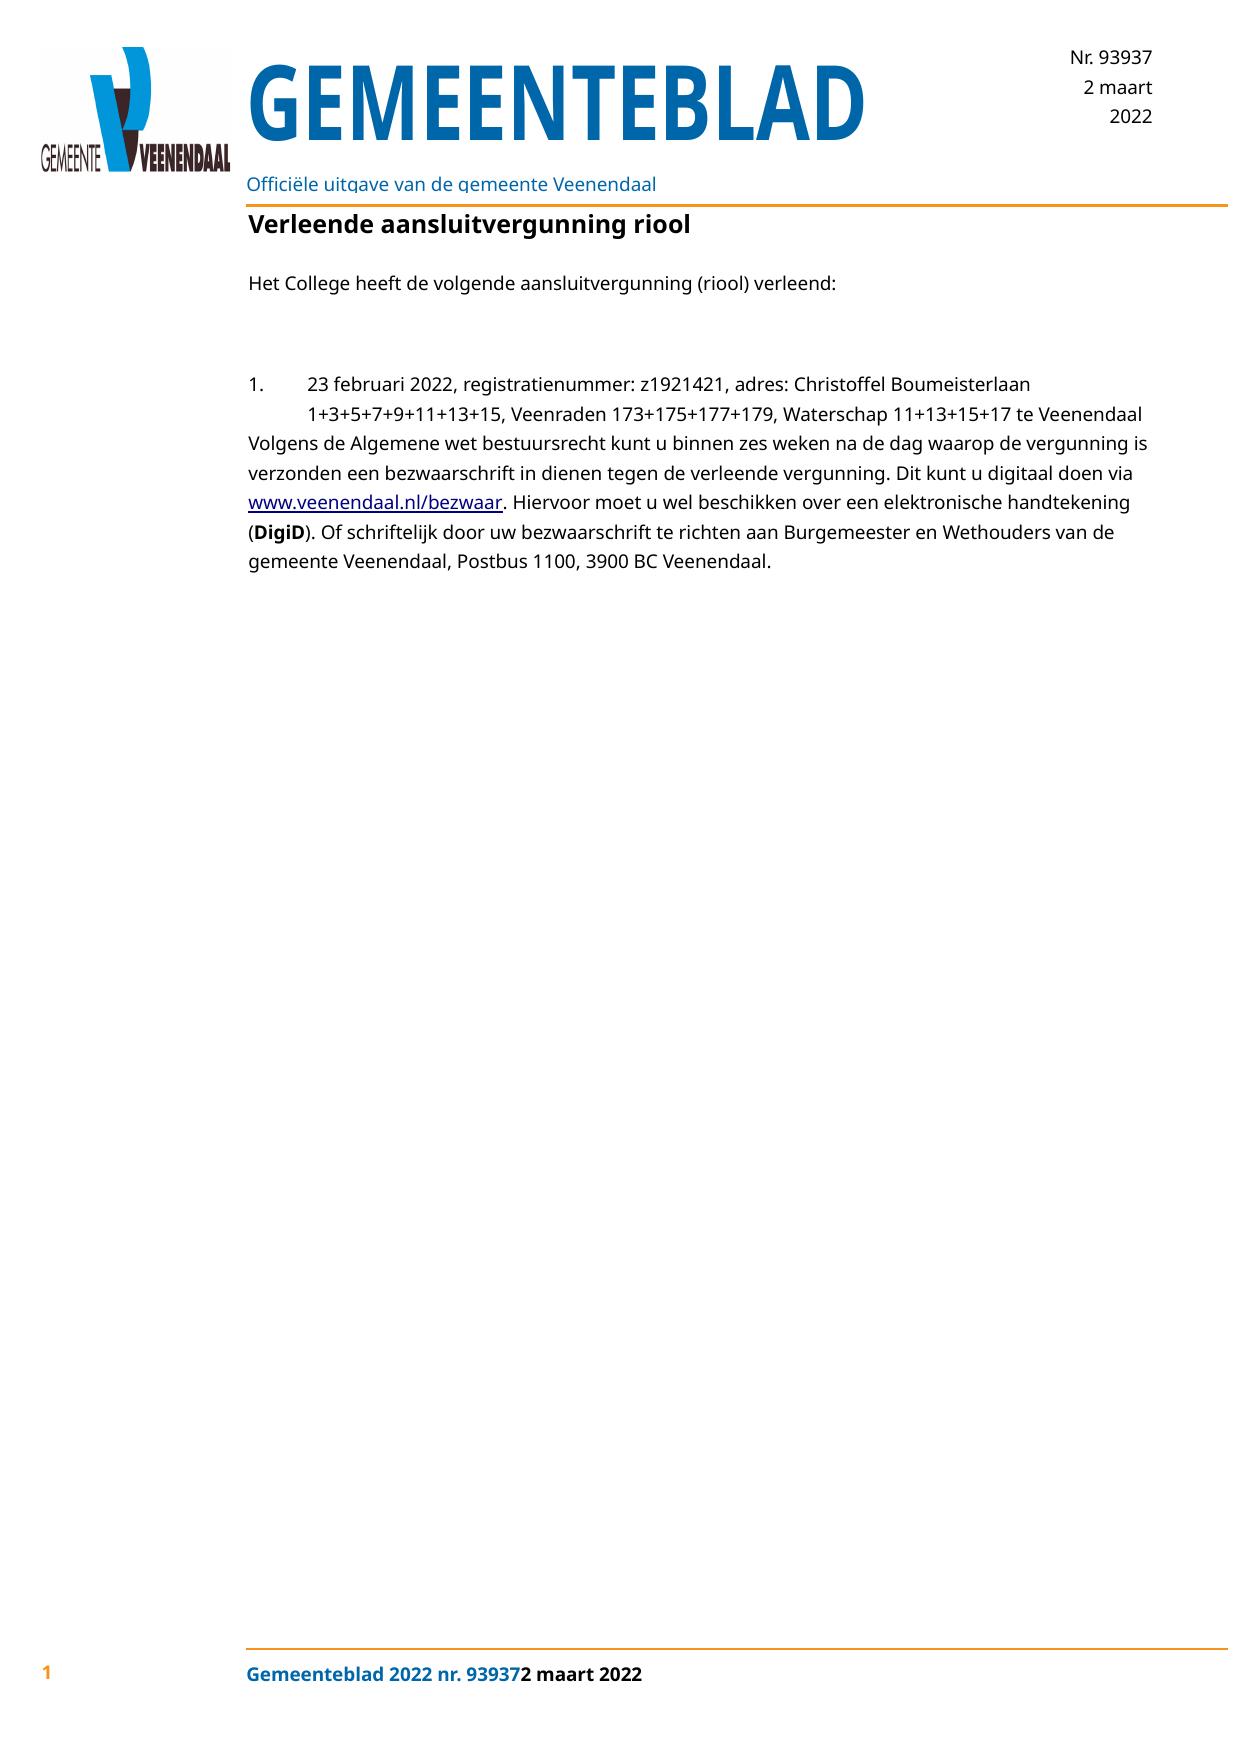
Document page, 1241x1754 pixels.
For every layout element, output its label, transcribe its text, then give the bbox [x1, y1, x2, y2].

picture [41, 47, 130, 172]
text Het College heeft de volgende aansluitvergunning (riool) verleend: [248, 270, 1152, 296]
text Verleende aansluitvergunning riool [248, 207, 1152, 241]
picture [123, 47, 231, 172]
list 23 februari 2022, registratienummer: z1921421, adres: Christoffel Boumeisterlaan 1+3+5+7+9+11+13+15, Veenraden 173+175+177+179, Waterschap 11+13+15+17 te Veenendaal [248, 371, 1152, 426]
text Volgens de Algemene wet bestuursrecht kunt u binnen zes weken na de dag waarop de vergunning is verzonden een bezwaarschrift in dienen tegen de verleende vergunning. Dit kunt u digitaal doen via www.veenendaal.nl/bezwaar. Hiervoor moet u wel beschikken over een elektronische handtekening (DigiD). Of schriftelijk door uw bezwaarschrift te richten aan Burgemeester en Wethouders van de gemeente Veenendaal, Postbus 1100, 3900 BC Veenendaal. [248, 430, 1152, 574]
